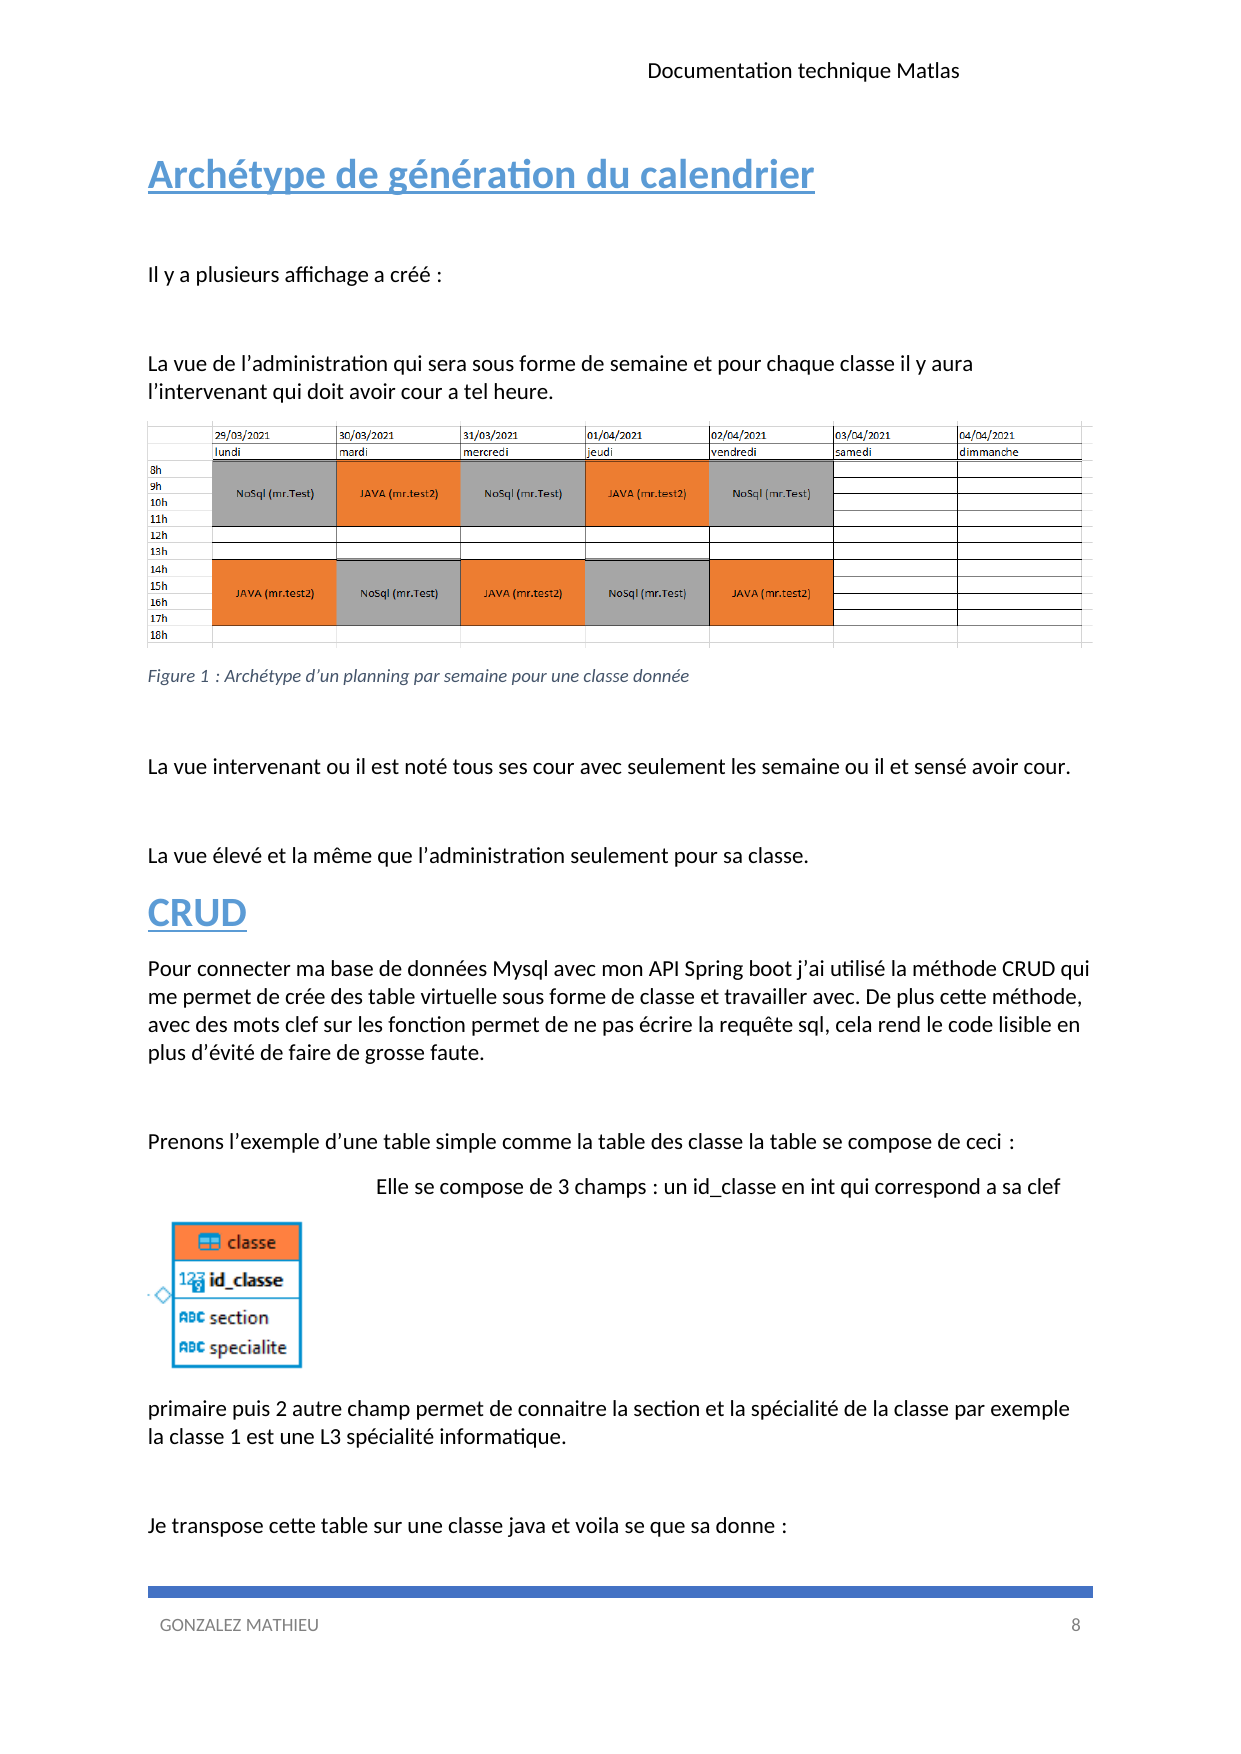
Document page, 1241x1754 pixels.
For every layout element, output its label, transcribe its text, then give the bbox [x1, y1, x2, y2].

text Figure 1 : Archétype d’un planning par semaine pour une classe donnée [148, 664, 1093, 687]
text Elle se compose de 3 champs : un id_classe en int qui correspond a sa clef primaire puis 2 autre champ permet de connaitre la section et la spécialité de la classe par exemple la classe 1 est une L3 spécialité informatique. [148, 1172, 1093, 1450]
text La vue de l’administration qui sera sous forme de semaine et pour chaque classe il y aura l’intervenant qui doit avoir cour a tel heure. [148, 349, 1093, 405]
text Je transpose cette table sur une classe java et voila se que sa donne : [148, 1512, 1093, 1540]
text La vue élevé et la même que l’administration seulement pour sa classe. [148, 842, 1093, 870]
subtitle CRUD [148, 886, 1093, 937]
text Pour connecter ma base de données Mysql avec mon API Spring boot j’ai utilisé la méthode CRUD qui me permet de crée des table virtuelle sous forme de classe et travailler avec. De plus cette méthode, avec des mots clef sur les fonction permet de ne pas écrire la requête sql, cela rend le code lisible en plus d’évité de faire de grosse faute. [148, 954, 1093, 1066]
text Il y a plusieurs affichage a créé : [148, 260, 1093, 288]
text Prenons l’exemple d’une table simple comme la table des classe la table se compose de ceci : [148, 1127, 1093, 1155]
text La vue intervenant ou il est noté tous ses cour avec seulement les semaine ou il et sensé avoir cour. [148, 752, 1093, 780]
subtitle Archétype de génération du calendrier [148, 148, 1093, 198]
